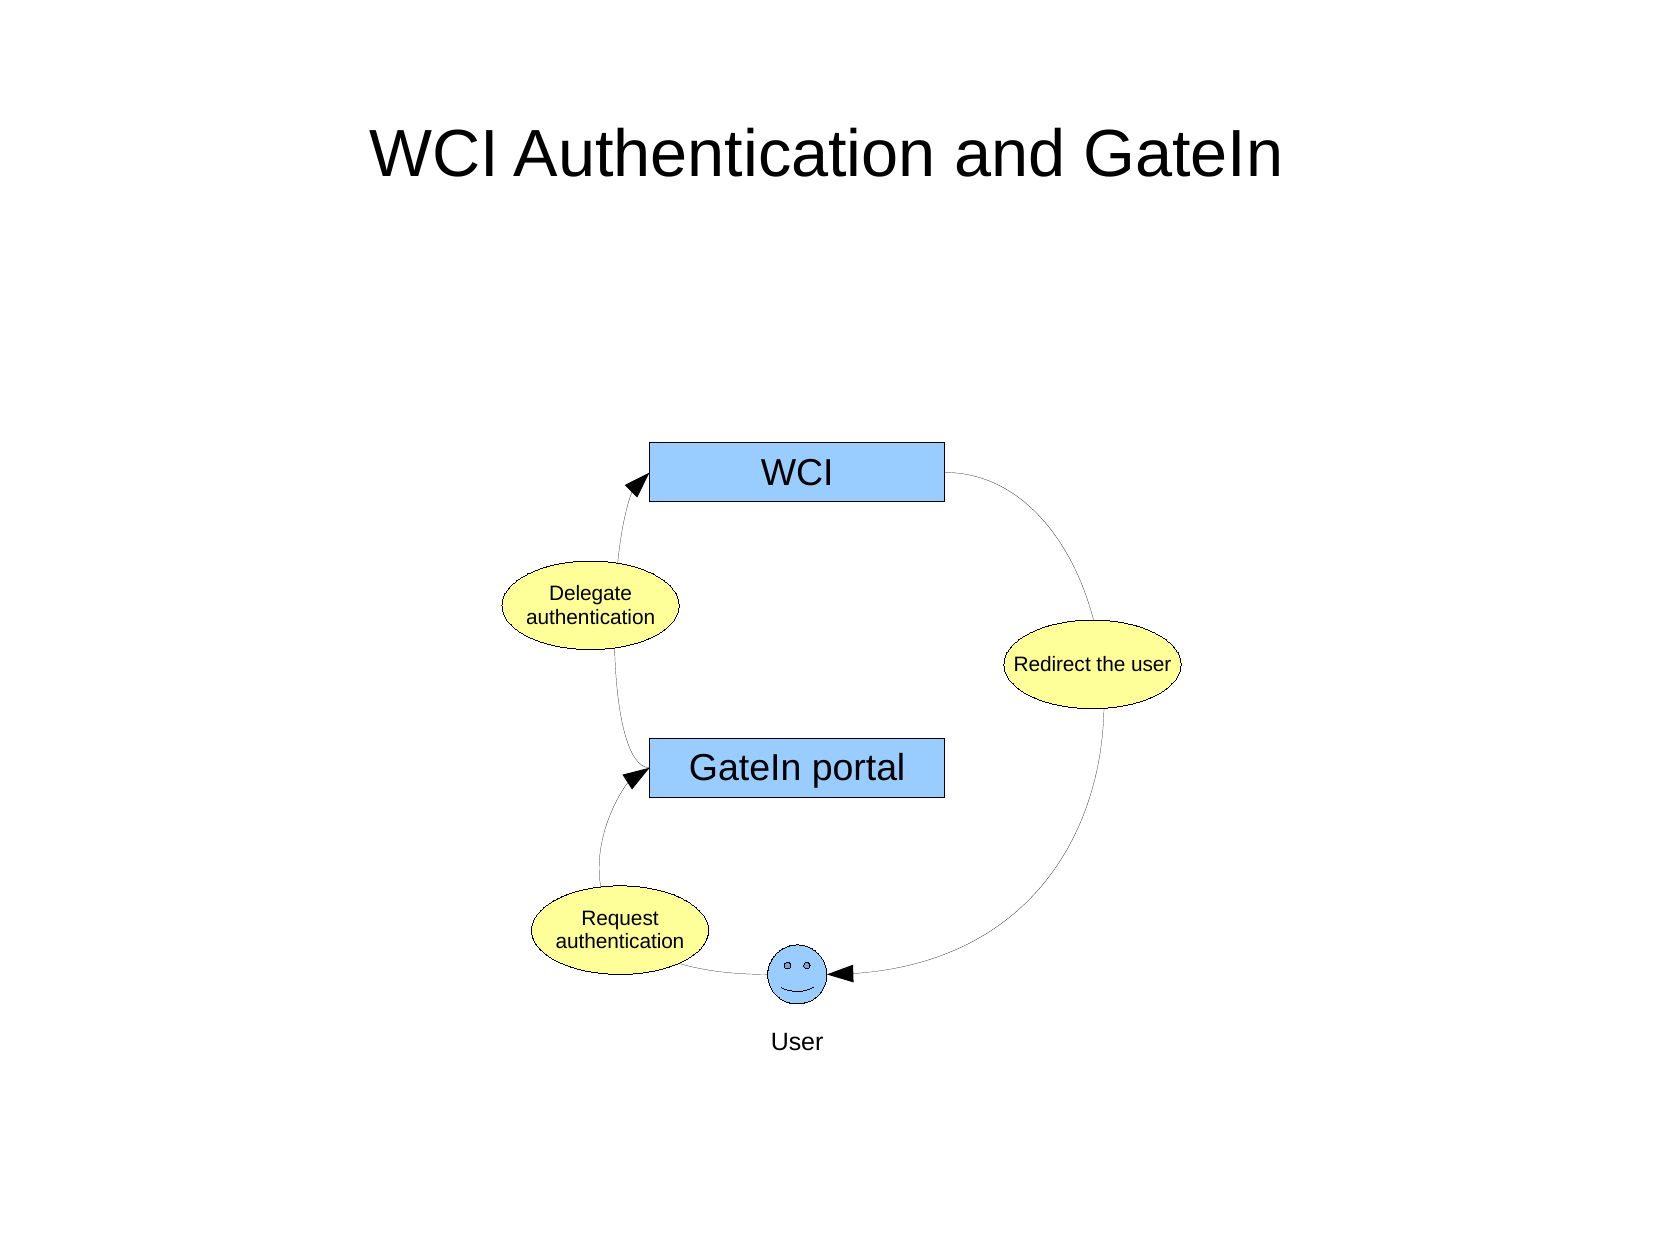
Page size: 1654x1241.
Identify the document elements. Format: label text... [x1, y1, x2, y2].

text_box Redirect the user [1003, 620, 1182, 709]
text_box GateIn portal [649, 738, 945, 798]
title WCI Authentication and GateIn [82, 56, 1571, 250]
text_box User [738, 1020, 857, 1063]
text_box Request authentication [531, 885, 709, 975]
text_box Delegate authentication [501, 561, 680, 650]
text_box WCI [649, 442, 945, 502]
text_box [767, 944, 827, 1004]
